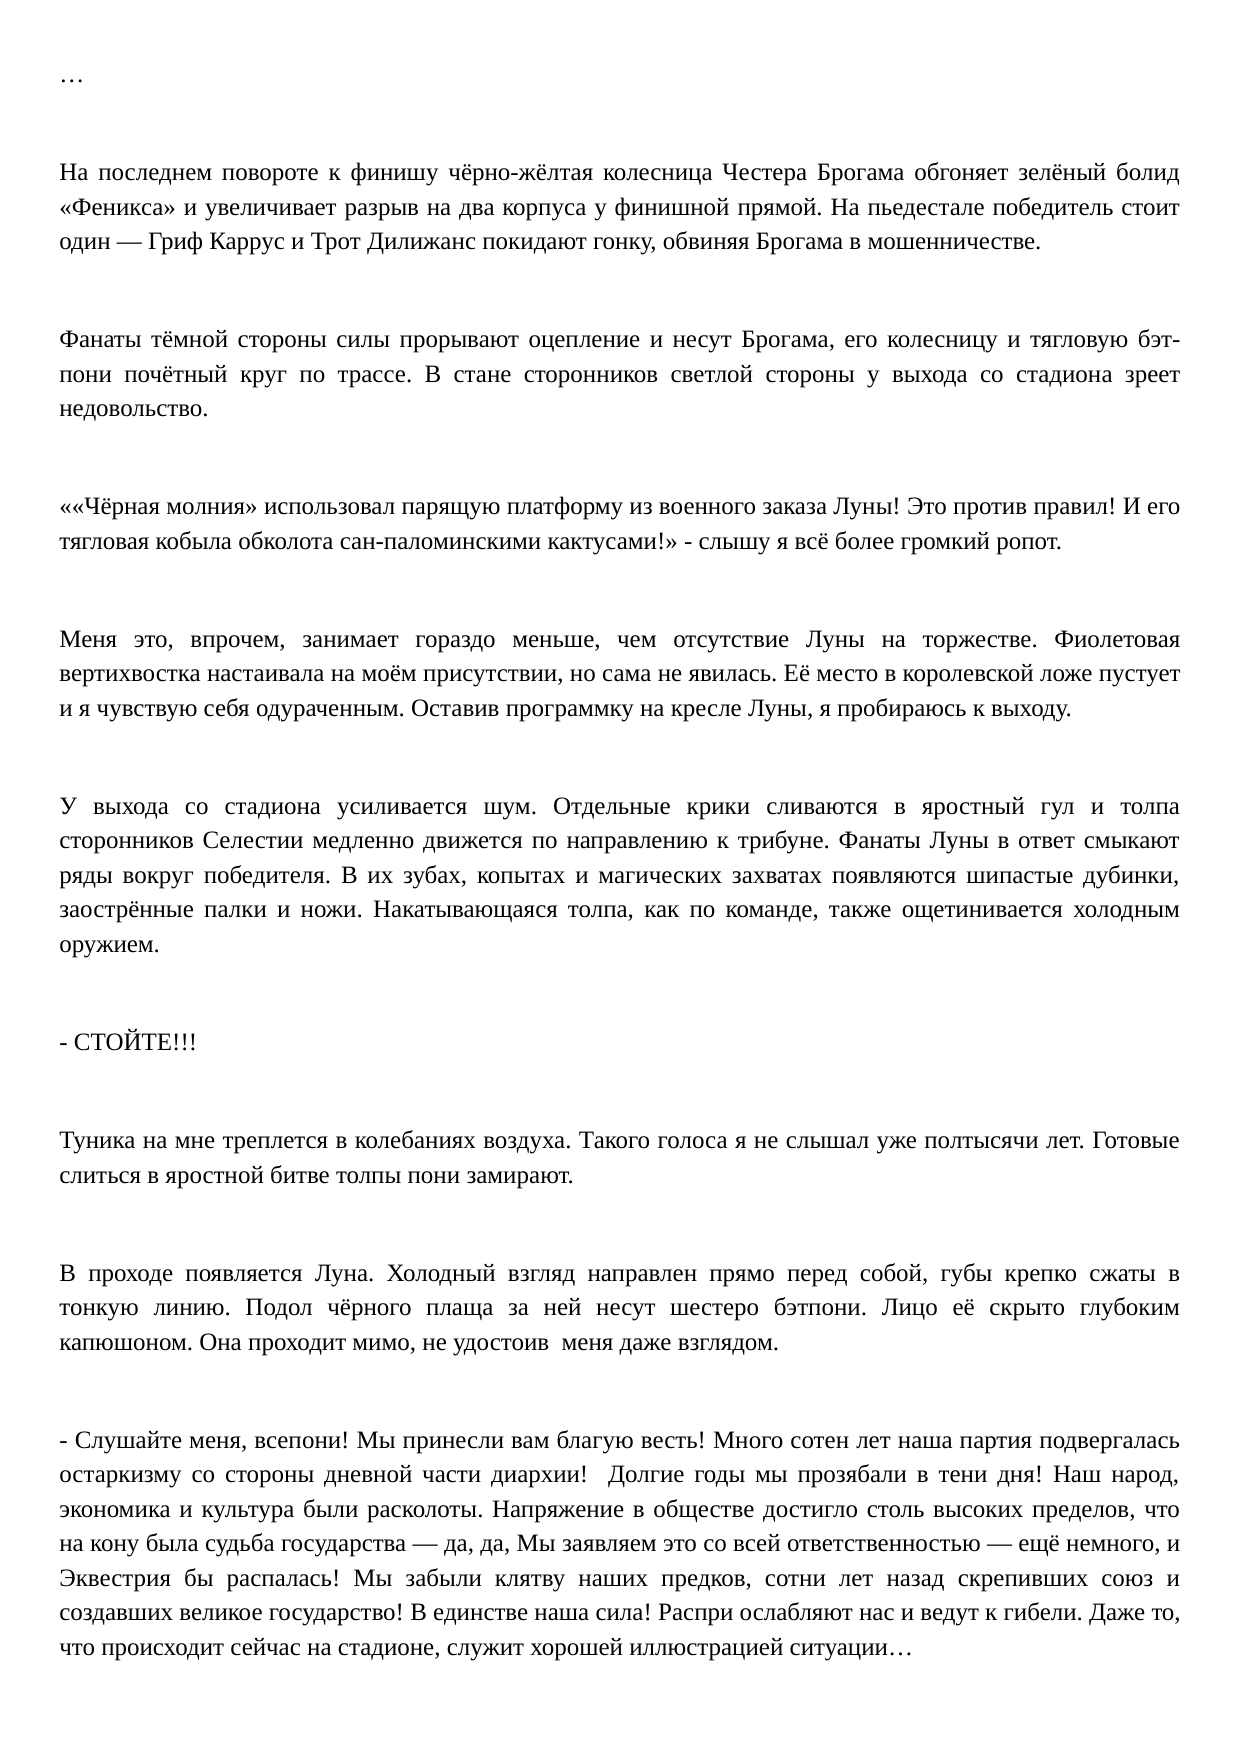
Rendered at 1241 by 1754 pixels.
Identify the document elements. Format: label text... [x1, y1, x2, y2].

text В проходе появляется Луна. Холодный взгляд направлен прямо перед собой, губы крепко сжаты в тонкую линию. Подол чёрного плаща за ней несут шестеро бэтпони. Лицо её скрыто глубоким капюшоном. Она проходит мимо, не удостоив меня даже взглядом. [59, 1258, 1181, 1356]
text … [59, 59, 1181, 88]
text Меня это, впрочем, занимает гораздо меньше, чем отсутствие Луны на торжестве. Фиолетовая вертихвостка настаивала на моём присутствии, но сама не явилась. Её место в королевской ложе пустует и я чувствую себя одураченным. Оставив программку на кресле Луны, я пробираюсь к выходу. [59, 624, 1181, 722]
text Фанаты тёмной стороны силы прорывают оцепление и несут Брогама, его колесницу и тягловую бэт-пони почётный круг по трассе. В стане сторонников светлой стороны у выхода со стадиона зреет недовольство. [59, 324, 1181, 422]
text - СТОЙТЕ!!! [59, 1027, 1181, 1056]
text ««Чёрная молния» использовал парящую платформу из военного заказа Луны! Это против правил! И его тягловая кобыла обколота сан-паломинскими кактусами!» - слышу я всё более громкий ропот. [59, 491, 1181, 554]
text - Слушайте меня, всепони! Мы принесли вам благую весть! Много сотен лет наша партия подвергалась остаркизму со стороны дневной части диархии! Долгие годы мы прозябали в тени дня! Наш народ, экономика и культура были расколоты. Напряжение в обществе достигло столь высоких пределов, что на кону была судьба государства — да, да, Мы заявляем это со всей ответственностью — ещё немного, и Эквестрия бы распалась! Мы забыли клятву наших предков, сотни лет назад скрепивших союз и создавших великое государство! В единстве наша сила! Распри ослабляют нас и ведут к гибели. Даже то, что происходит сейчас на стадионе, служит хорошей иллюстрацией ситуации… [59, 1425, 1181, 1661]
text У выхода со стадиона усиливается шум. Отдельные крики сливаются в яростный гул и толпа сторонников Селестии медленно движется по направлению к трибуне. Фанаты Луны в ответ смыкают ряды вокруг победителя. В их зубах, копытах и магических захватах появляются шипастые дубинки, заострённые палки и ножи. Накатывающаяся толпа, как по команде, также ощетинивается холодным оружием. [59, 791, 1181, 958]
text Туника на мне треплется в колебаниях воздуха. Такого голоса я не слышал уже полтысячи лет. Готовые слиться в яростной битве толпы пони замирают. [59, 1125, 1181, 1188]
text На последнем повороте к финишу чёрно-жёлтая колесница Честера Брогама обгоняет зелёный болид «Феникса» и увеличивает разрыв на два корпуса у финишной прямой. На пьедестале победитель стоит один — Гриф Каррус и Трот Дилижанс покидают гонку, обвиняя Брогама в мошенничестве. [59, 157, 1181, 255]
